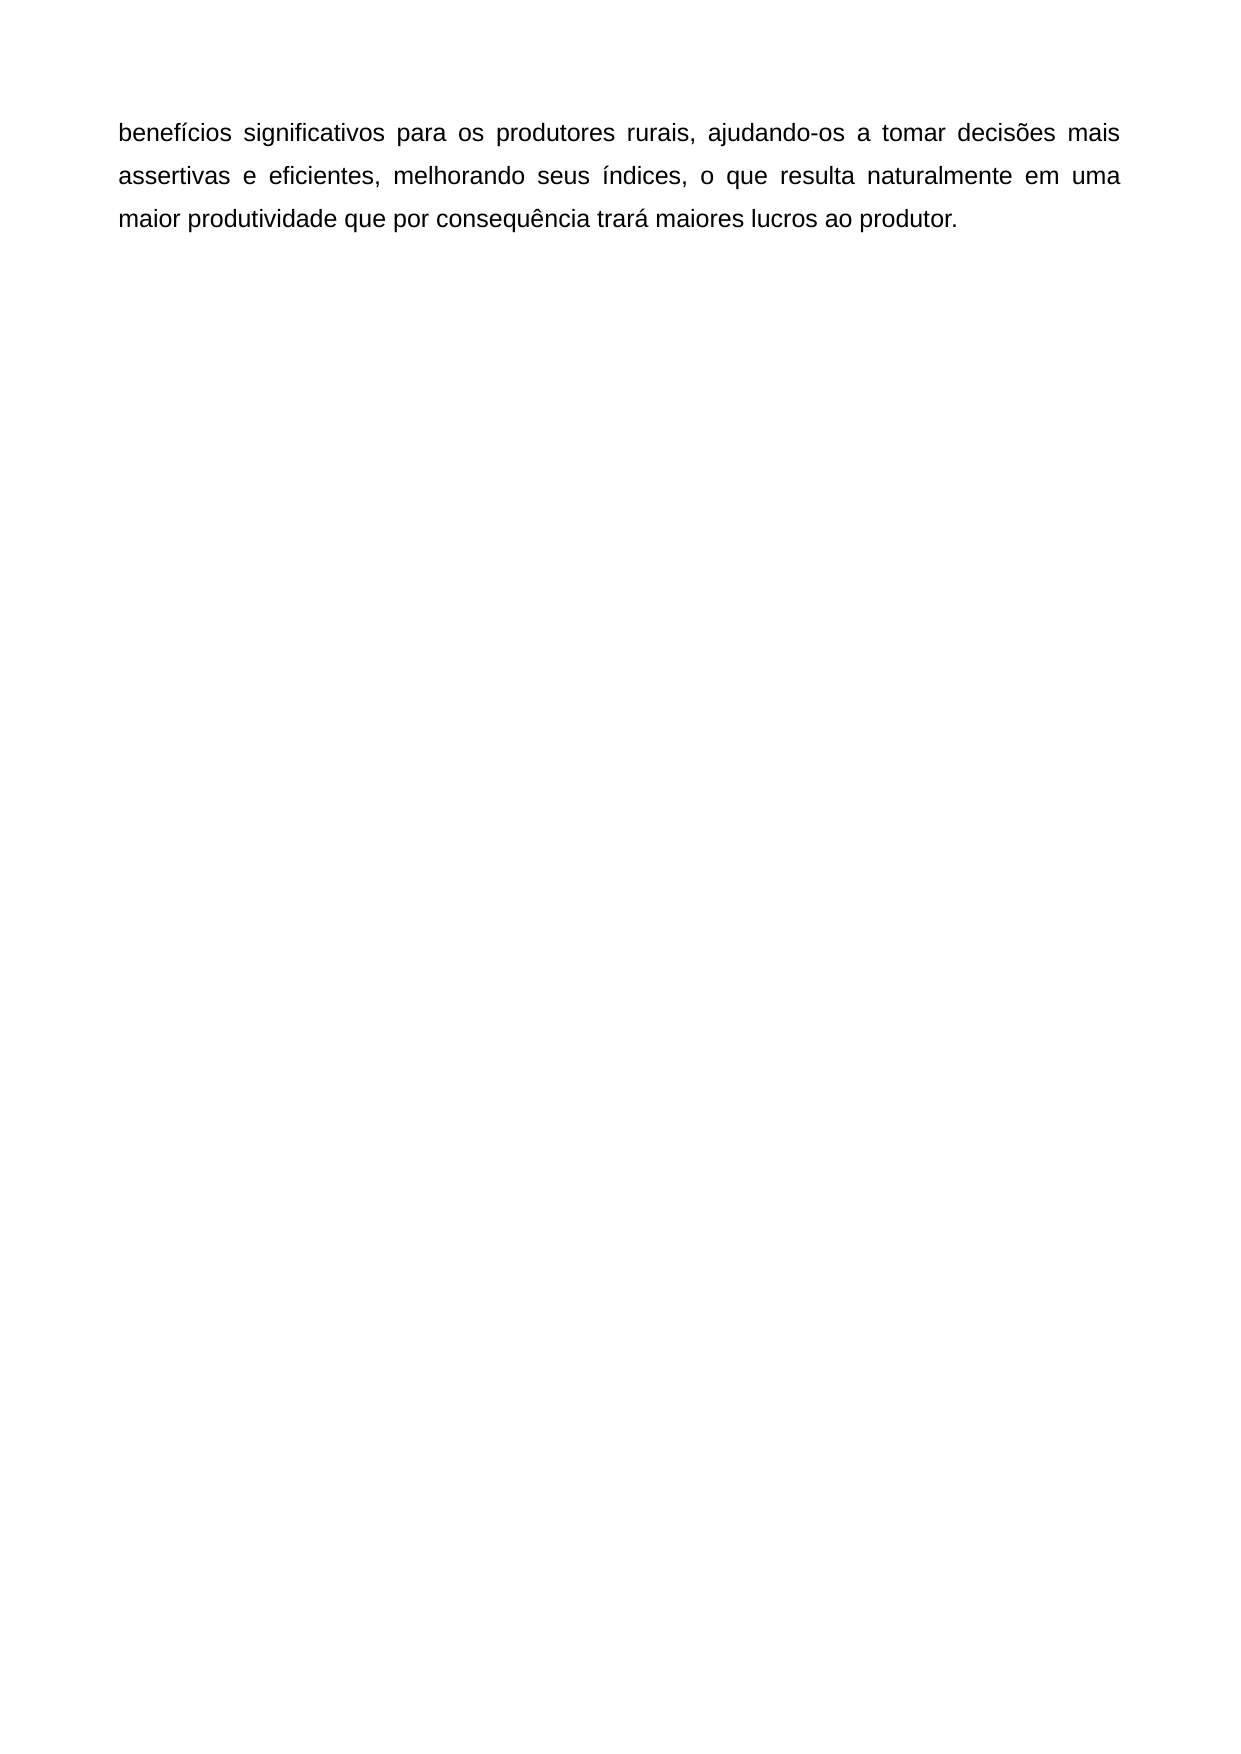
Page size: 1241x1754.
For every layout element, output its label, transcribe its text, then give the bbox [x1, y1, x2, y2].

text benefícios significativos para os produtores rurais, ajudando-os a tomar decisões mais assertivas e eficientes, melhorando seus índices, o que resulta naturalmente em uma maior produtividade que por consequência trará maiores lucros ao produtor. [118, 118, 1122, 233]
